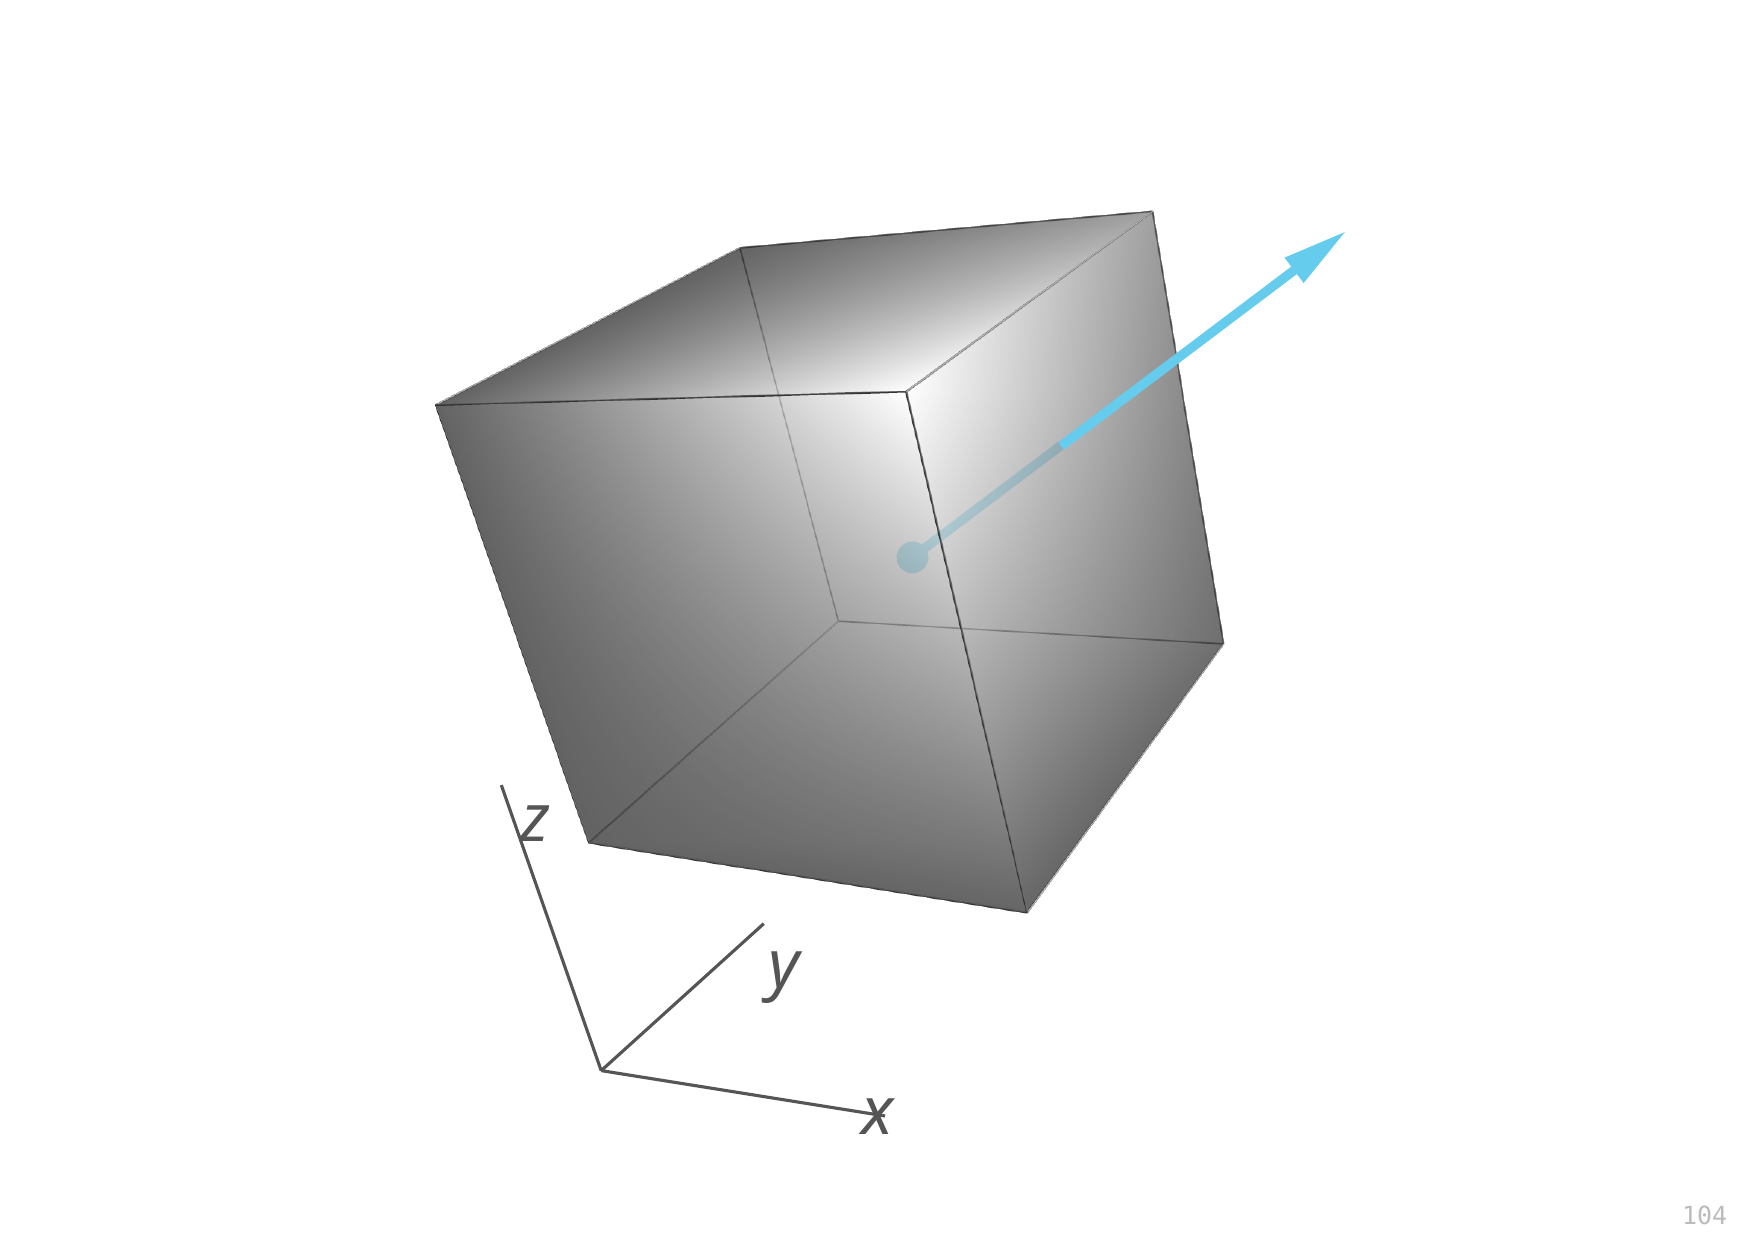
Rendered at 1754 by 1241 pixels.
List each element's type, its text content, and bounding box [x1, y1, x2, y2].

text_box y [753, 899, 795, 988]
text_box x [847, 1047, 888, 1136]
text_box z [506, 753, 545, 843]
